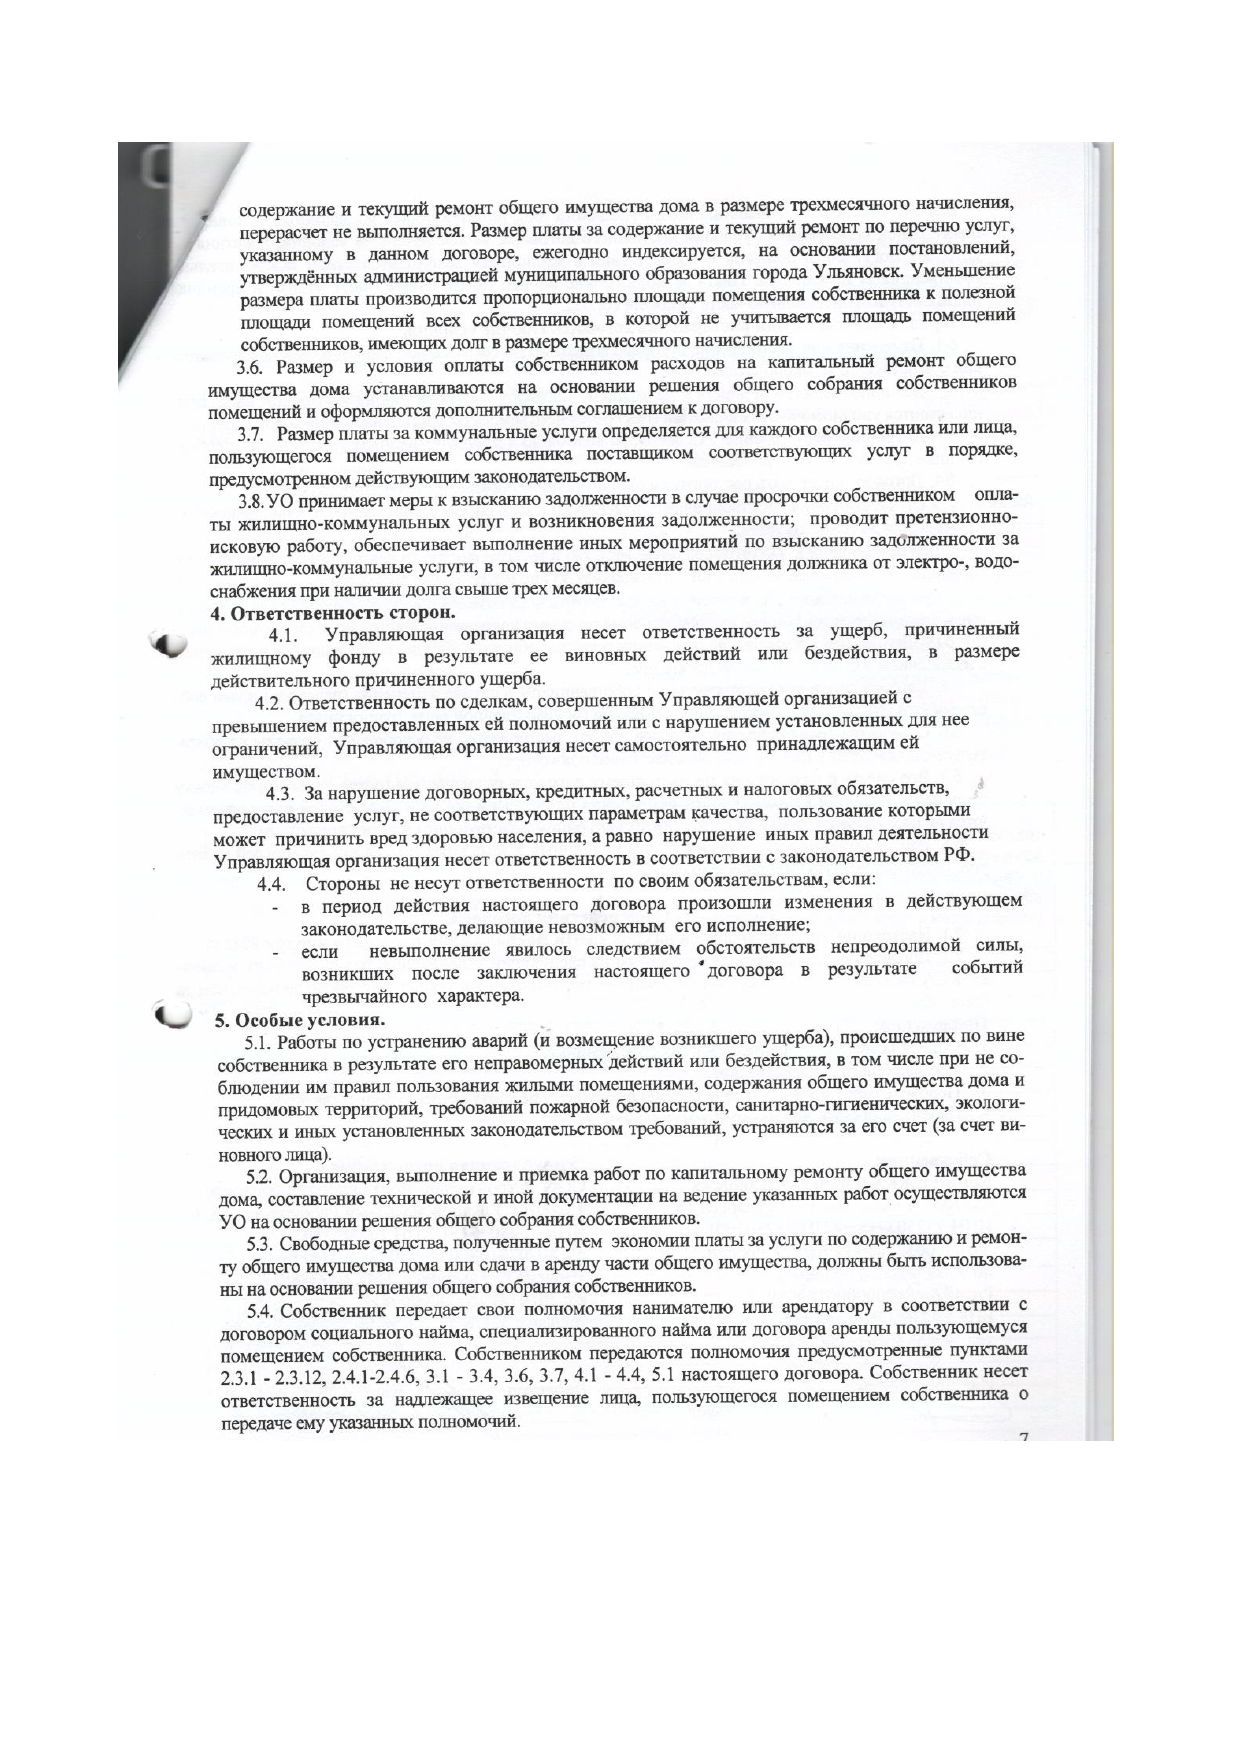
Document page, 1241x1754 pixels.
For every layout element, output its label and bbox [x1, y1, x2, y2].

picture [118, 142, 1123, 1441]
